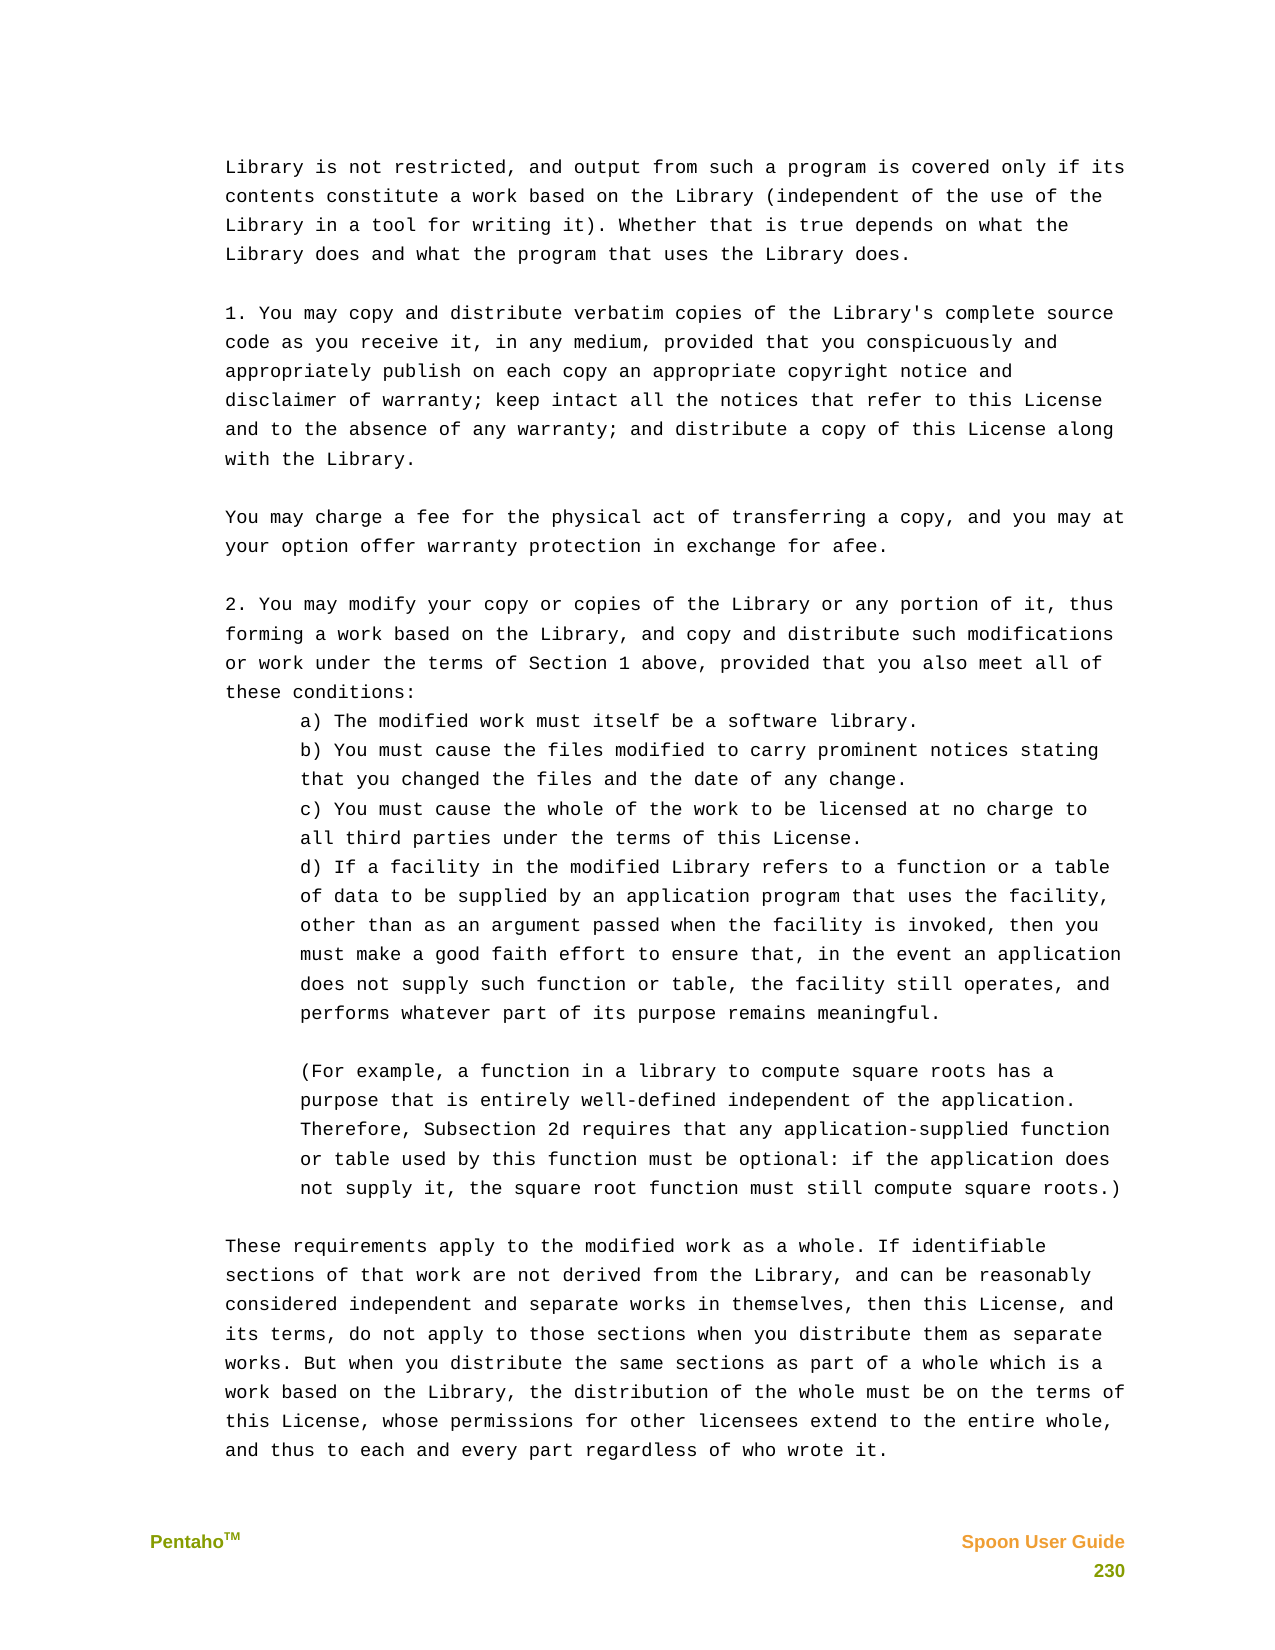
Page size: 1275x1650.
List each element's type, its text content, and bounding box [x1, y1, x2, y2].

text Library is not restricted, and output from such a program is covered only if its contents constitute a work based on the Library (independent of the use of the Library in a tool for writing it). Whether that is true depends on what the Library does and what the program that uses the Library does. [225, 150, 1125, 267]
text b) You must cause the files modified to carry prominent notices stating that you changed the files and the date of any change. [300, 733, 1125, 792]
text 2. You may modify your copy or copies of the Library or any portion of it, thus forming a work based on the Library, and copy and distribute such modifications or work under the terms of Section 1 above, provided that you also meet all of these conditions: [225, 587, 1125, 704]
text c) You must cause the whole of the work to be licensed at no charge to all third parties under the terms of this License. [300, 792, 1125, 850]
text a) The modified work must itself be a software library. [300, 704, 1125, 733]
text this License, whose permissions for other licensees extend to the entire whole, and thus to each and every part regardless of who wrote it. [225, 1404, 1125, 1462]
text d) If a facility in the modified Library refers to a function or a table of data to be supplied by an application program that uses the facility, other than as an argument passed when the facility is invoked, then you must make a good faith effort to ensure that, in the event an application does not supply such function or table, the facility still operates, and performs whatever part of its purpose remains meaningful. [300, 850, 1125, 1025]
text 1. You may copy and distribute verbatim copies of the Library's complete source code as you receive it, in any medium, provided that you conspicuously and appropriately publish on each copy an appropriate copyright notice and disclaimer of warranty; keep intact all the notices that refer to this License and to the absence of any warranty; and distribute a copy of this License along with the Library. [225, 296, 1125, 471]
text These requirements apply to the modified work as a whole. If identifiable sections of that work are not derived from the Library, and can be reasonably considered independent and separate works in themselves, then this License, and its terms, do not apply to those sections when you distribute them as separate works. But when you distribute the same sections as part of a whole which is a work based on the Library, the distribution of the whole must be on the terms of [225, 1229, 1125, 1404]
text (For example, a function in a library to compute square roots has a purpose that is entirely well-defined independent of the application. Therefore, Subsection 2d requires that any application-supplied function or table used by this function must be optional: if the application does not supply it, the square root function must still compute square roots.) [300, 1054, 1125, 1200]
text You may charge a fee for the physical act of transferring a copy, and you may at your option offer warranty protection in exchange for afee. [225, 500, 1125, 558]
